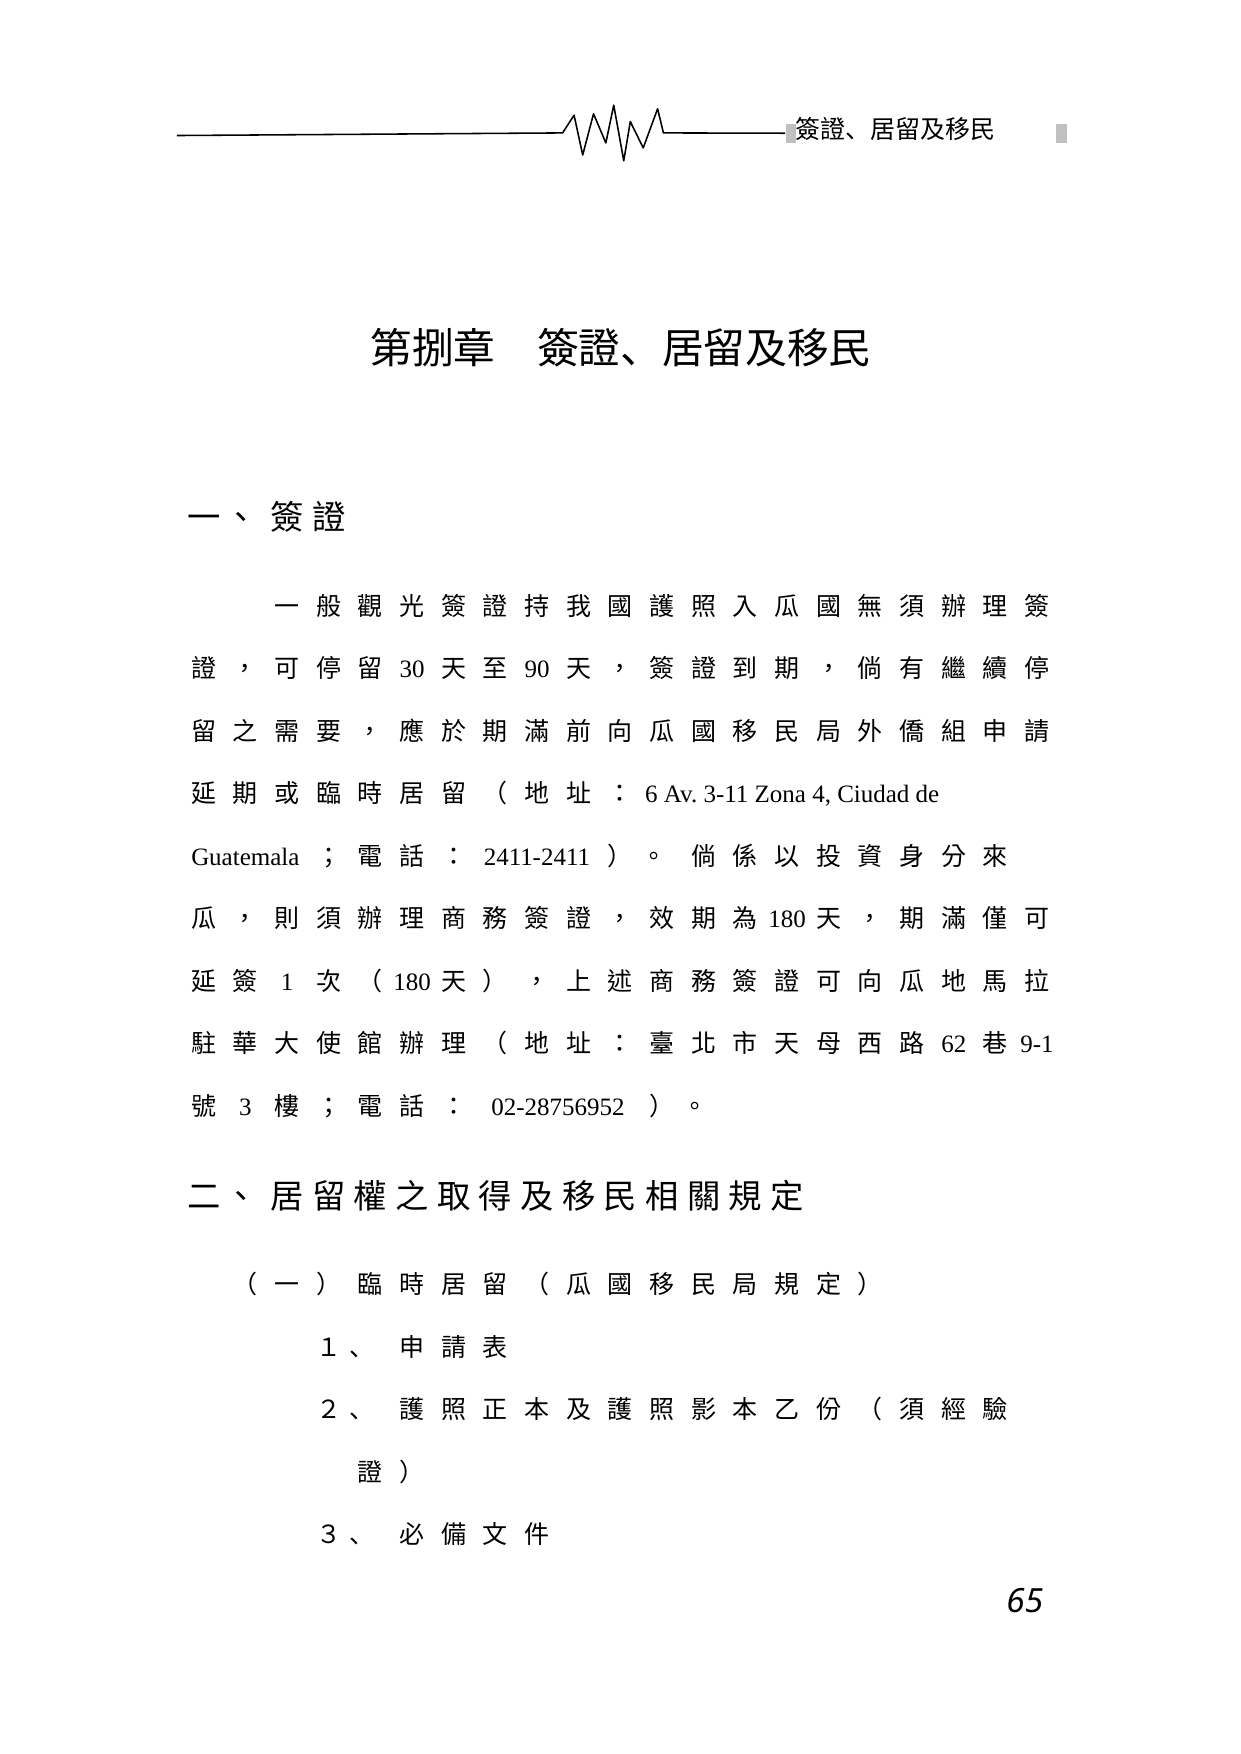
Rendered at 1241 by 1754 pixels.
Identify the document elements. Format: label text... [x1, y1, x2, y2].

text 二、居留權之取得及移民相關規定 [183, 1152, 1058, 1214]
text 一、簽證 [183, 473, 1058, 536]
text 一般觀光簽證持我國護照入瓜國無須辦理簽證，可停留30天至90天，簽證到期，倘有繼續停留之需要，應於期滿前向瓜國移民局外僑組申請延期或臨時居留（地址：6 Av. 3-11 Zona 4, Ciudad de Guatemala；電話：2411-2411）。倘係以投資身分來瓜，則須辦理商務簽證，效期為180天，期滿僅可延簽1次（180天），上述商務簽證可向瓜地馬拉駐華大使館辦理（地址：臺北市天母西路62巷9-1號3樓；電話：02-28756952）。 [183, 563, 1058, 1125]
text ２、護照正本及護照影本乙份（須經驗證） [281, 1366, 1058, 1491]
text ３、必備文件 [281, 1491, 1058, 1554]
text 第捌章 簽證、居留及移民 [183, 304, 1058, 366]
text １、申請表 [281, 1304, 1058, 1366]
text （一）臨時居留（瓜國移民局規定） [207, 1241, 1058, 1304]
